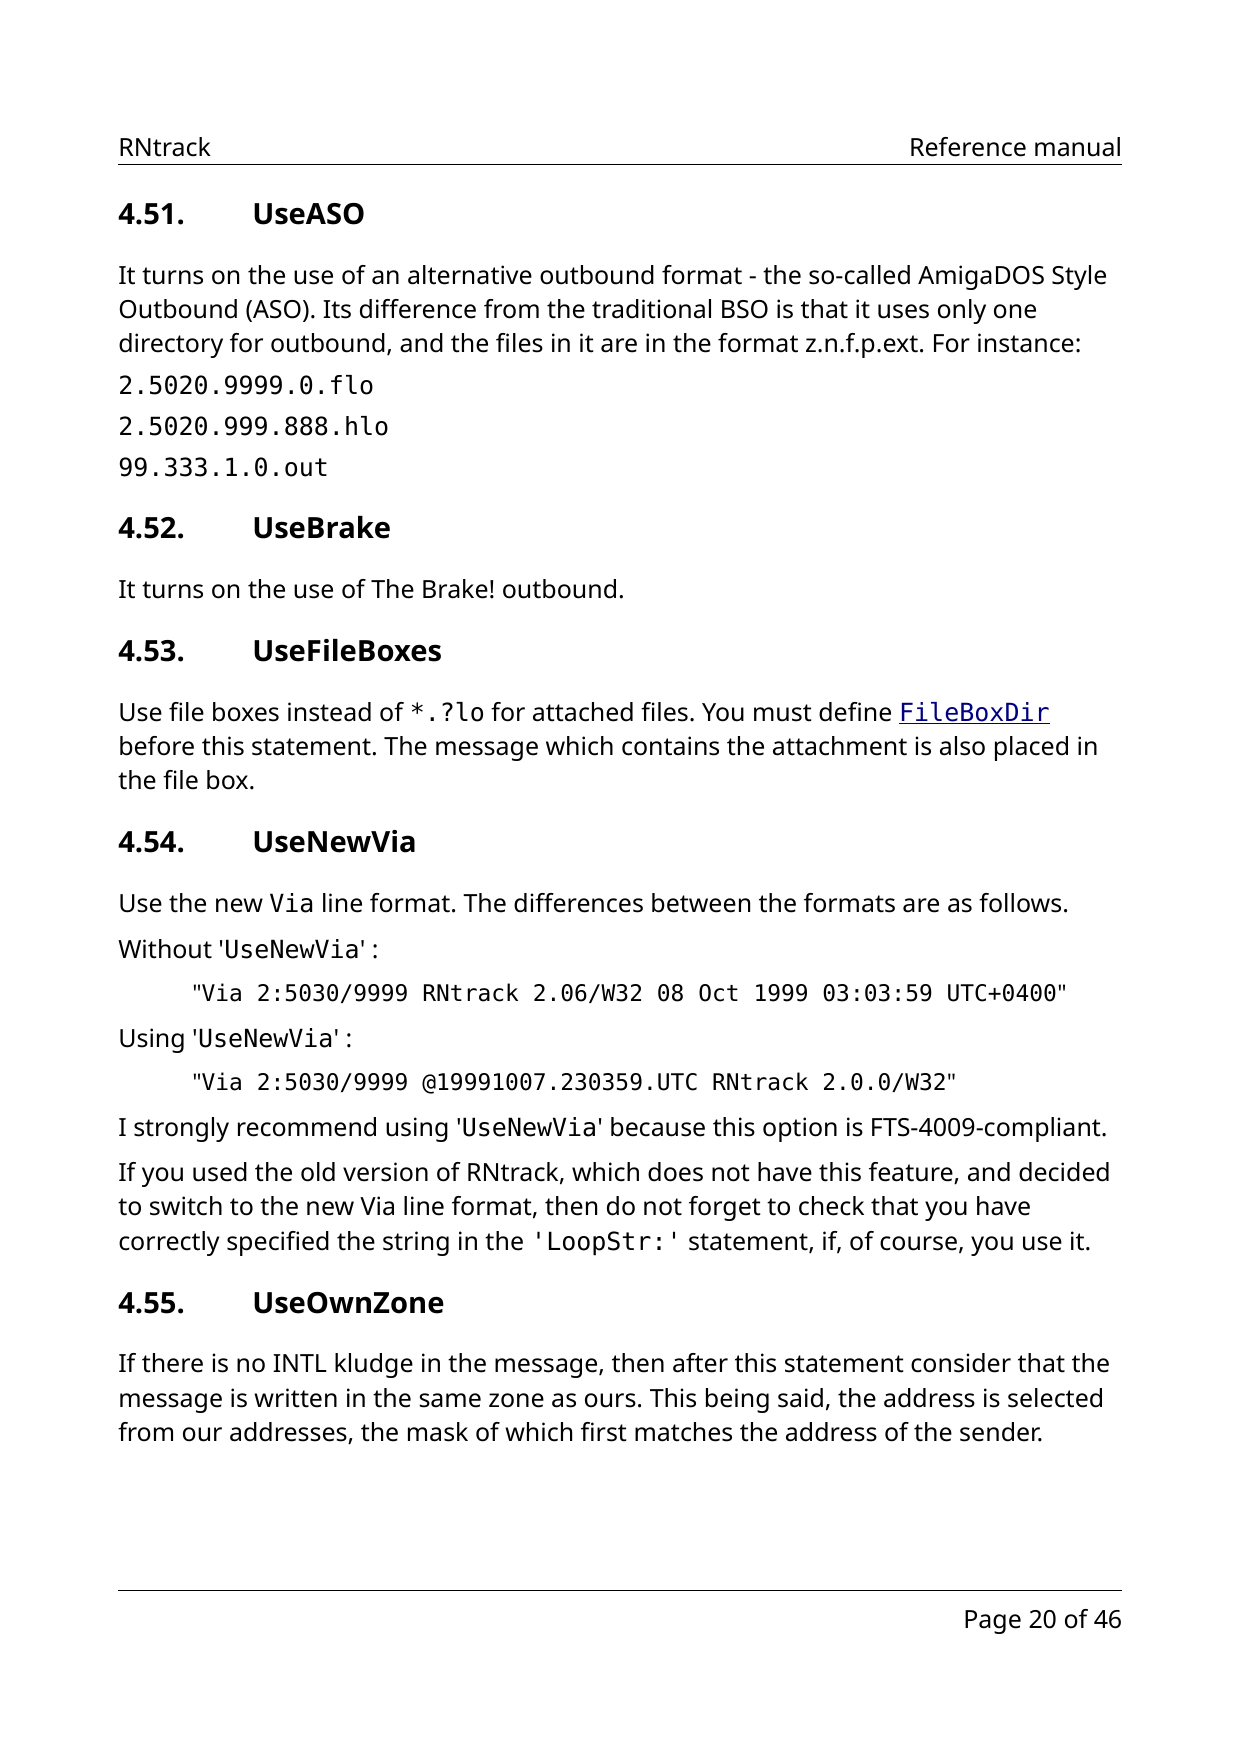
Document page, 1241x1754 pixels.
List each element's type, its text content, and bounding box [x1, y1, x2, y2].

text Without 'UseNewVia' : [118, 931, 1122, 966]
text I strongly recommend using 'UseNewVia' because this option is FTS-4009-compliant. [118, 1109, 1122, 1143]
text 99.333.1.0.out [118, 453, 1122, 482]
subtitle UseNewVia [118, 822, 1122, 861]
text 2.5020.999.888.hlo [118, 412, 1122, 442]
text 2.5020.9999.0.flo [118, 371, 1122, 401]
text Use file boxes instead of *.?lo for attached files. You must define FileBoxDir before this statement. The message which contains the attachment is also placed in the file box. [118, 694, 1122, 797]
subtitle UseBrake [118, 507, 1122, 547]
text "Via 2:5030/9999 RNtrack 2.06/W32 08 Oct 1999 03:03:59 UTC+0400" [118, 977, 1122, 1008]
subtitle UseOwnZone [118, 1282, 1122, 1322]
text It turns on the use of an alternative outbound format - the so-called AmigaDOS Style Outbound (ASO). Its difference from the traditional BSO is that it uses only one directory for outbound, and the files in it are in the format z.n.f.p.ext. For instance: [118, 257, 1122, 360]
text It turns on the use of The Brake! outbound. [118, 571, 1122, 606]
text Use the new Via line format. The differences between the formats are as follows. [118, 886, 1122, 920]
text Using 'UseNewVia' : [118, 1020, 1122, 1054]
subtitle UseASO [118, 193, 1122, 233]
text "Via 2:5030/9999 @19991007.230359.UTC RNtrack 2.0.0/W32" [118, 1066, 1122, 1097]
text If you used the old version of RNtrack, which does not have this feature, and decided to switch to the new Via line format, then do not forget to check that you have correctly specified the string in the 'LoopStr:' statement, if, of course, you use it. [118, 1155, 1122, 1257]
text If there is no INTL kludge in the message, then after this statement consider that the message is written in the same zone as ours. This being said, the address is selected from our addresses, the mask of which first matches the address of the sender. [118, 1346, 1122, 1448]
subtitle UseFileBoxes [118, 631, 1122, 670]
